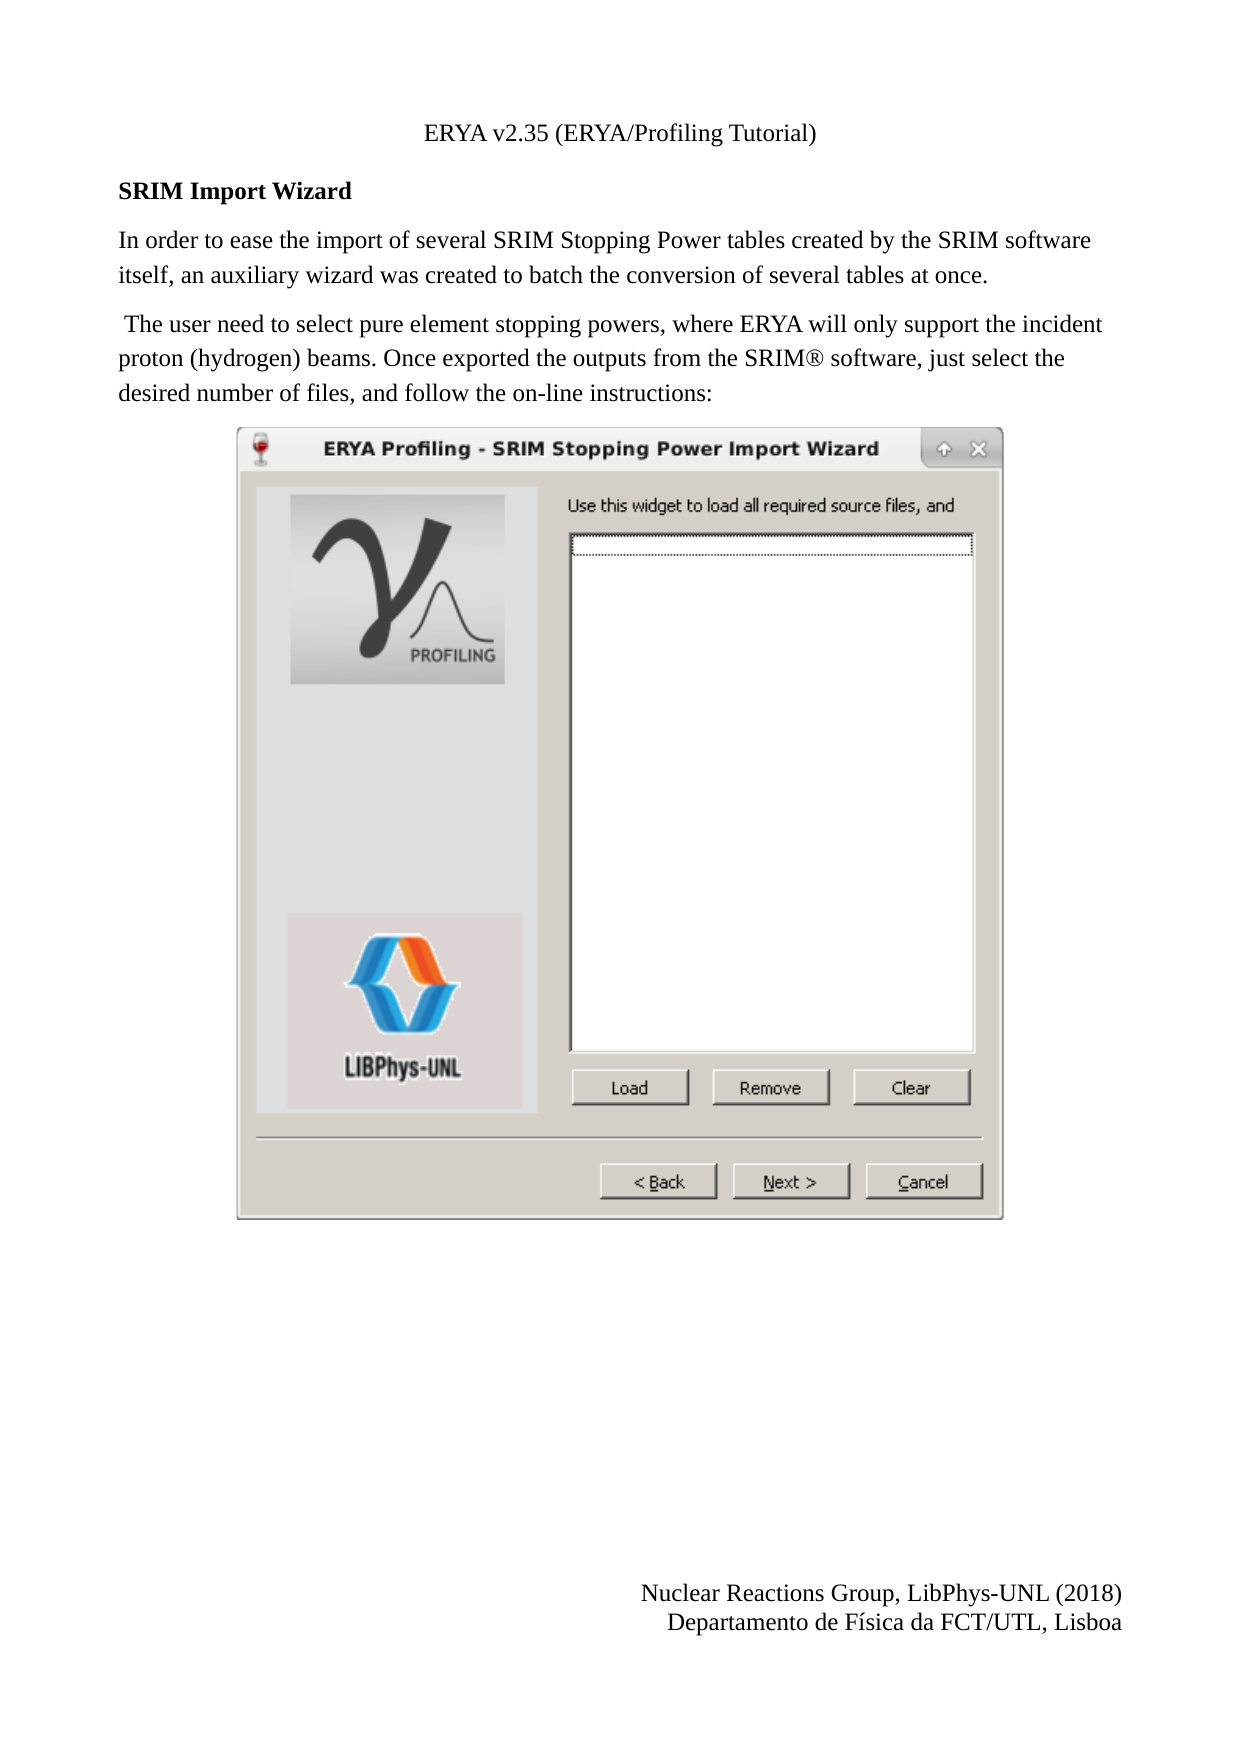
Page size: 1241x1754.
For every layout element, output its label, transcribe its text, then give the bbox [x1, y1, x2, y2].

text The user need to select pure element stopping powers, where ERYA will only support the incident proton (hydrogen) beams. Once exported the outputs from the SRIM® software, just select the desired number of files, and follow the on-line instructions: [118, 309, 1122, 407]
text In order to ease the import of several SRIM Stopping Power tables created by the SRIM software itself, an auxiliary wizard was created to batch the conversion of several tables at once. [118, 225, 1122, 289]
picture [236, 427, 1004, 1220]
text SRIM Import Wizard [118, 176, 1122, 205]
